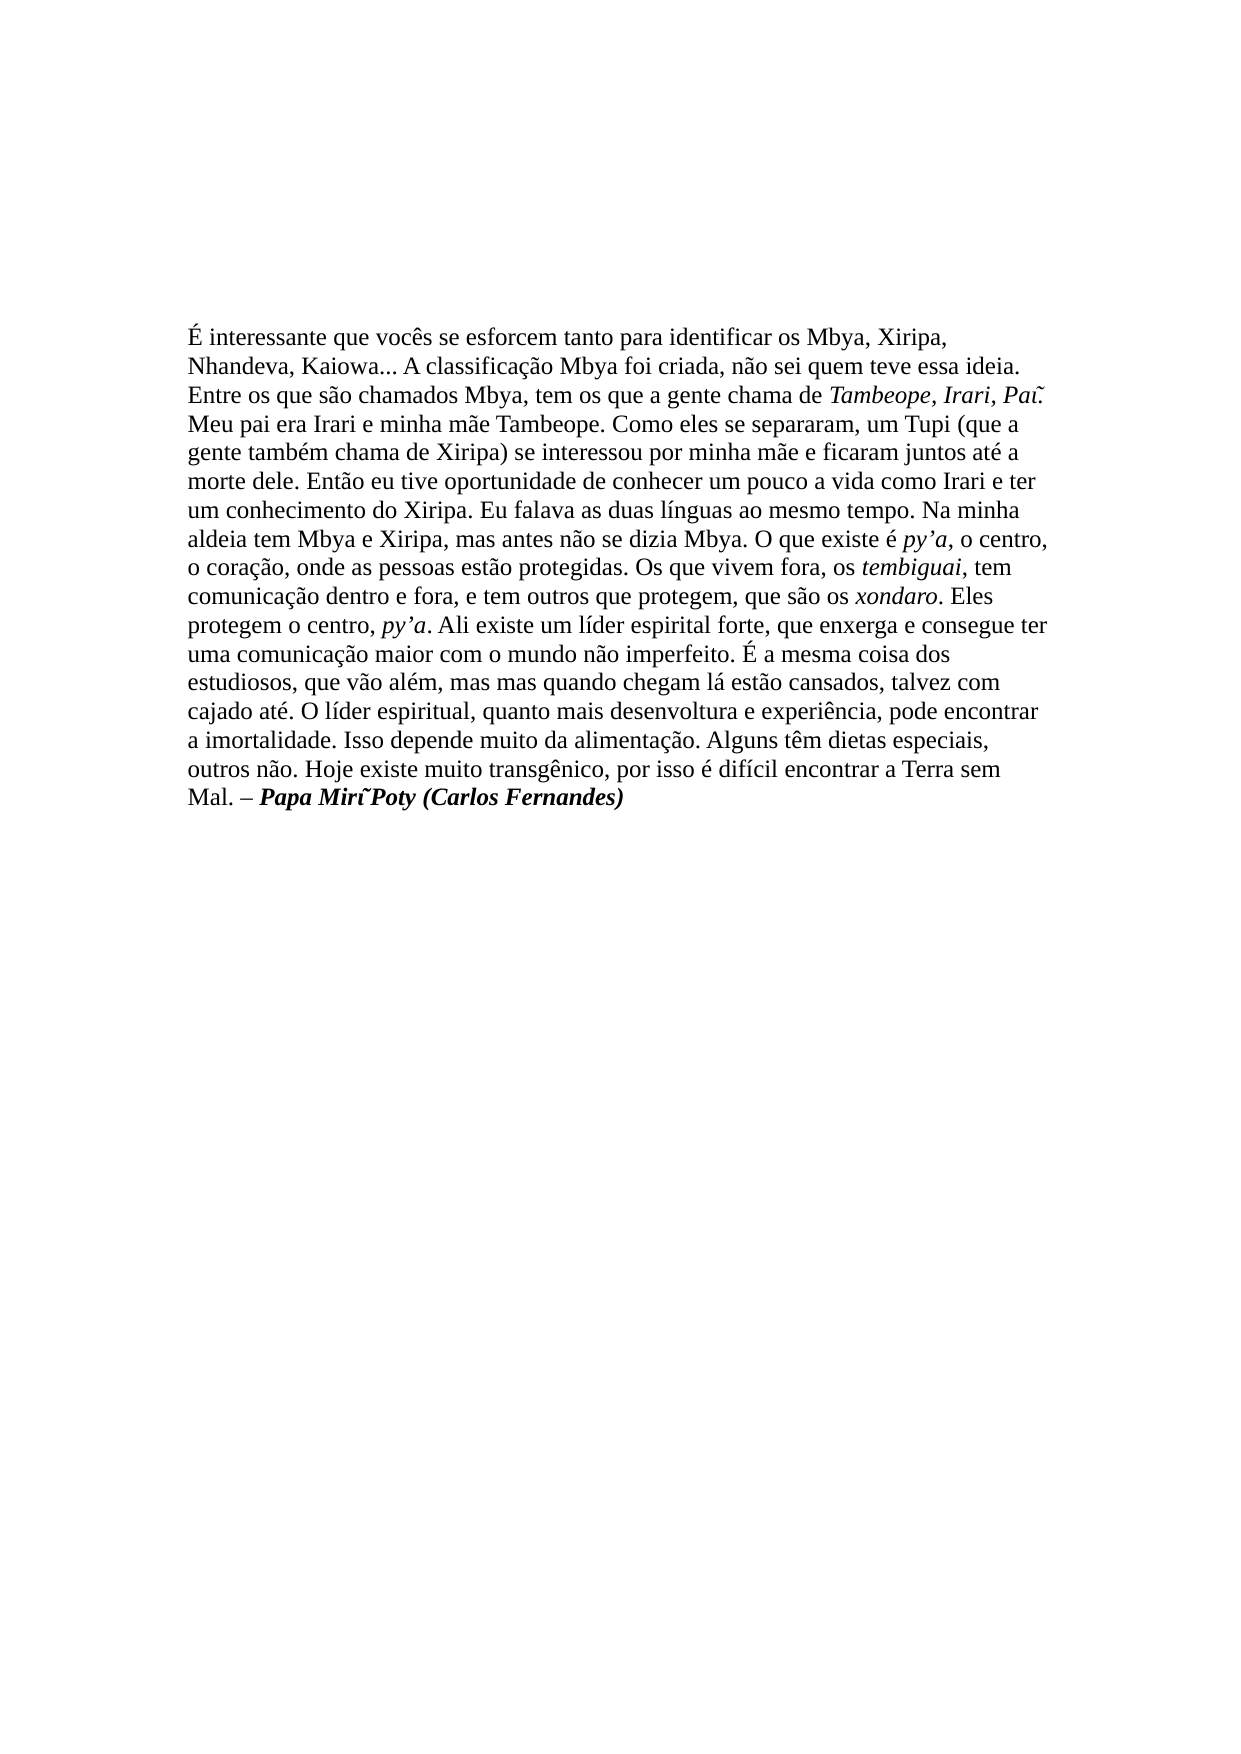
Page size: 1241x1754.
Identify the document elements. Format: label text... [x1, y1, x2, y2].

text É interessante que vocês se esforcem tanto para identificar os Mbya, Xiripa, Nhandeva, Kaiowa... A classificação Mbya foi criada, não sei quem teve essa ideia. Entre os que são chamados Mbya, tem os que a gente chama de Tambeope, Irari, Paῖ. Meu pai era Irari e minha mãe Tambeope. Como eles se separaram, um Tupi (que a gente também chama de Xiripa) se interessou por minha mãe e ficaram juntos até a morte dele. Então eu tive oportunidade de conhecer um pouco a vida como Irari e ter um conhecimento do Xiripa. Eu falava as duas línguas ao mesmo tempo. Na minha aldeia tem Mbya e Xiripa, mas antes não se dizia Mbya. O que existe é py’a, o centro, o coração, onde as pessoas estão protegidas. Os que vivem fora, os tembiguai, tem comunicação dentro e fora, e tem outros que protegem, que são os xondaro. Eles protegem o centro, py’a. Ali existe um líder espirital forte, que enxerga e consegue ter uma comunicação maior com o mundo não imperfeito. É a mesma coisa dos estudiosos, que vão além, mas mas quando chegam lá estão cansados, talvez com cajado até. O líder espiritual, quanto mais desenvoltura e experiência, pode encontrar a imortalidade. Isso depende muito da alimentação. Alguns têm dietas especiais, outros não. Hoje existe muito transgênico, por isso é difícil encontrar a Terra sem Mal. – Papa Mirῖ Poty (Carlos Fernandes) [187, 322, 1053, 811]
